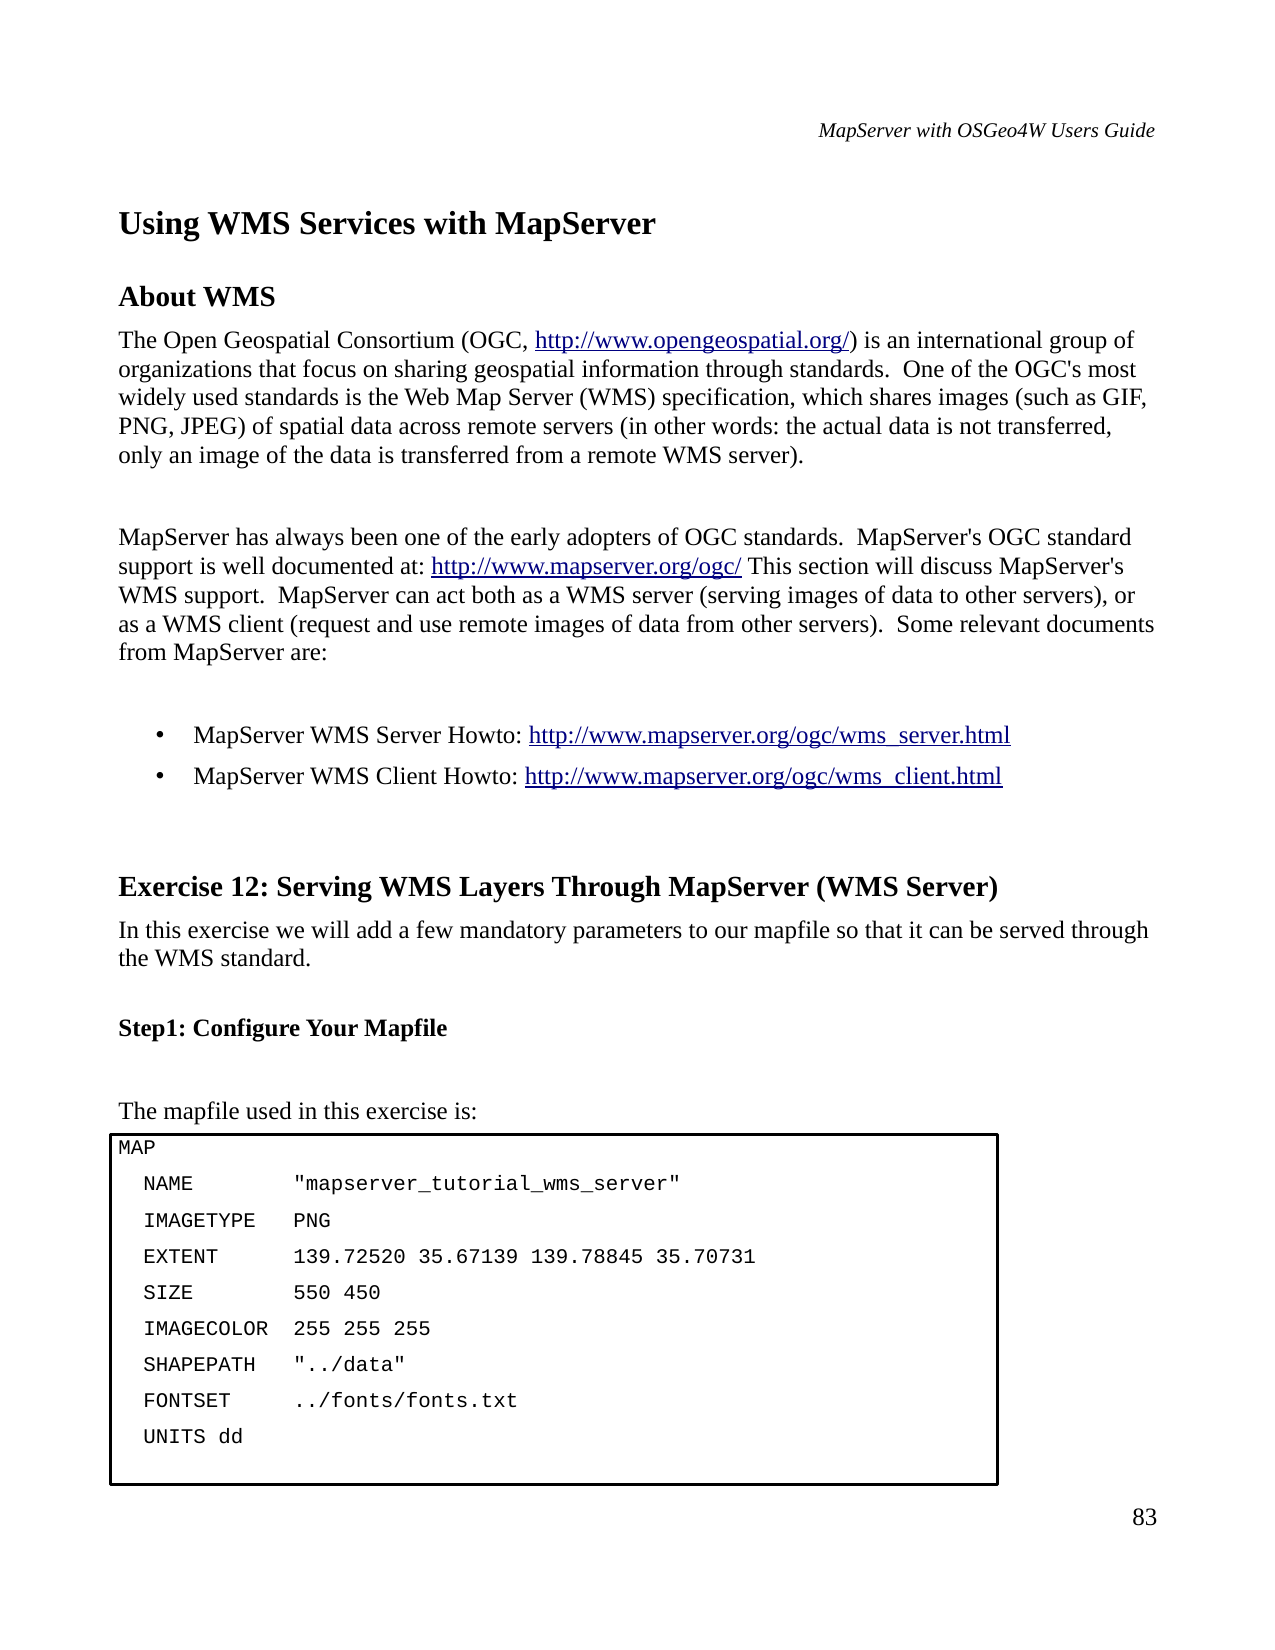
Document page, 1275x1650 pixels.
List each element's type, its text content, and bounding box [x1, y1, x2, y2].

text IMAGETYPE PNG [118, 1209, 996, 1233]
text The mapfile used in this exercise is: [118, 1096, 1157, 1125]
text SHAPEPATH "../data" [118, 1354, 996, 1378]
text The Open Geospatial Consortium (OGC, http://www.opengeospatial.org/) is an international group of organizations that focus on sharing geospatial information through standards. One of the OGC's most widely used standards is the Web Map Server (WMS) specification, which shares images (such as GIF, PNG, JPEG) of spatial data across remote servers (in other words: the actual data is not transferred, only an image of the data is transferred from a remote WMS server). [118, 325, 1157, 469]
text UNITS dd [118, 1426, 996, 1450]
text NAME "mapserver_tutorial_wms_server" [118, 1173, 996, 1197]
text [999, 1246, 1157, 1269]
text [999, 1318, 1157, 1342]
text [999, 1426, 1157, 1450]
text Step1: Configure Your Mapfile [118, 985, 1157, 1042]
list MapServer WMS Server Howto: http://www.mapserver.org/ogc/wms_server.html [156, 720, 1157, 749]
text FONTSET ../fonts/fonts.txt [118, 1390, 996, 1414]
text MapServer has always been one of the early adopters of OGC standards. MapServer's OGC standard support is well documented at: http://www.mapserver.org/ogc/ This section will discuss MapServer's WMS support. MapServer can act both as a WMS server (serving images of data to other servers), or as a WMS client (request and use remote images of data from other servers). Some relevant documents from MapServer are: [118, 522, 1157, 666]
text EXTENT 139.72520 35.67139 139.78845 35.70731 [118, 1246, 996, 1269]
text [999, 1354, 1157, 1378]
text SIZE 550 450 [118, 1282, 996, 1306]
subtitle Using WMS Services with MapServer [118, 203, 1157, 241]
text [999, 1390, 1157, 1414]
text [999, 1209, 1157, 1233]
text IMAGECOLOR 255 255 255 [118, 1318, 996, 1342]
text [999, 1173, 1157, 1197]
subtitle About WMS [118, 279, 1157, 312]
list MapServer WMS Client Howto: http://www.mapserver.org/ogc/wms_client.html [156, 761, 1157, 790]
text MAP [118, 1137, 996, 1161]
text [999, 1282, 1157, 1306]
subtitle Exercise 12: Serving WMS Layers Through MapServer (WMS Server) [118, 869, 1157, 902]
text [999, 1137, 1157, 1161]
text In this exercise we will add a few mandatory parameters to our mapfile so that it can be served through the WMS standard. [118, 915, 1157, 972]
